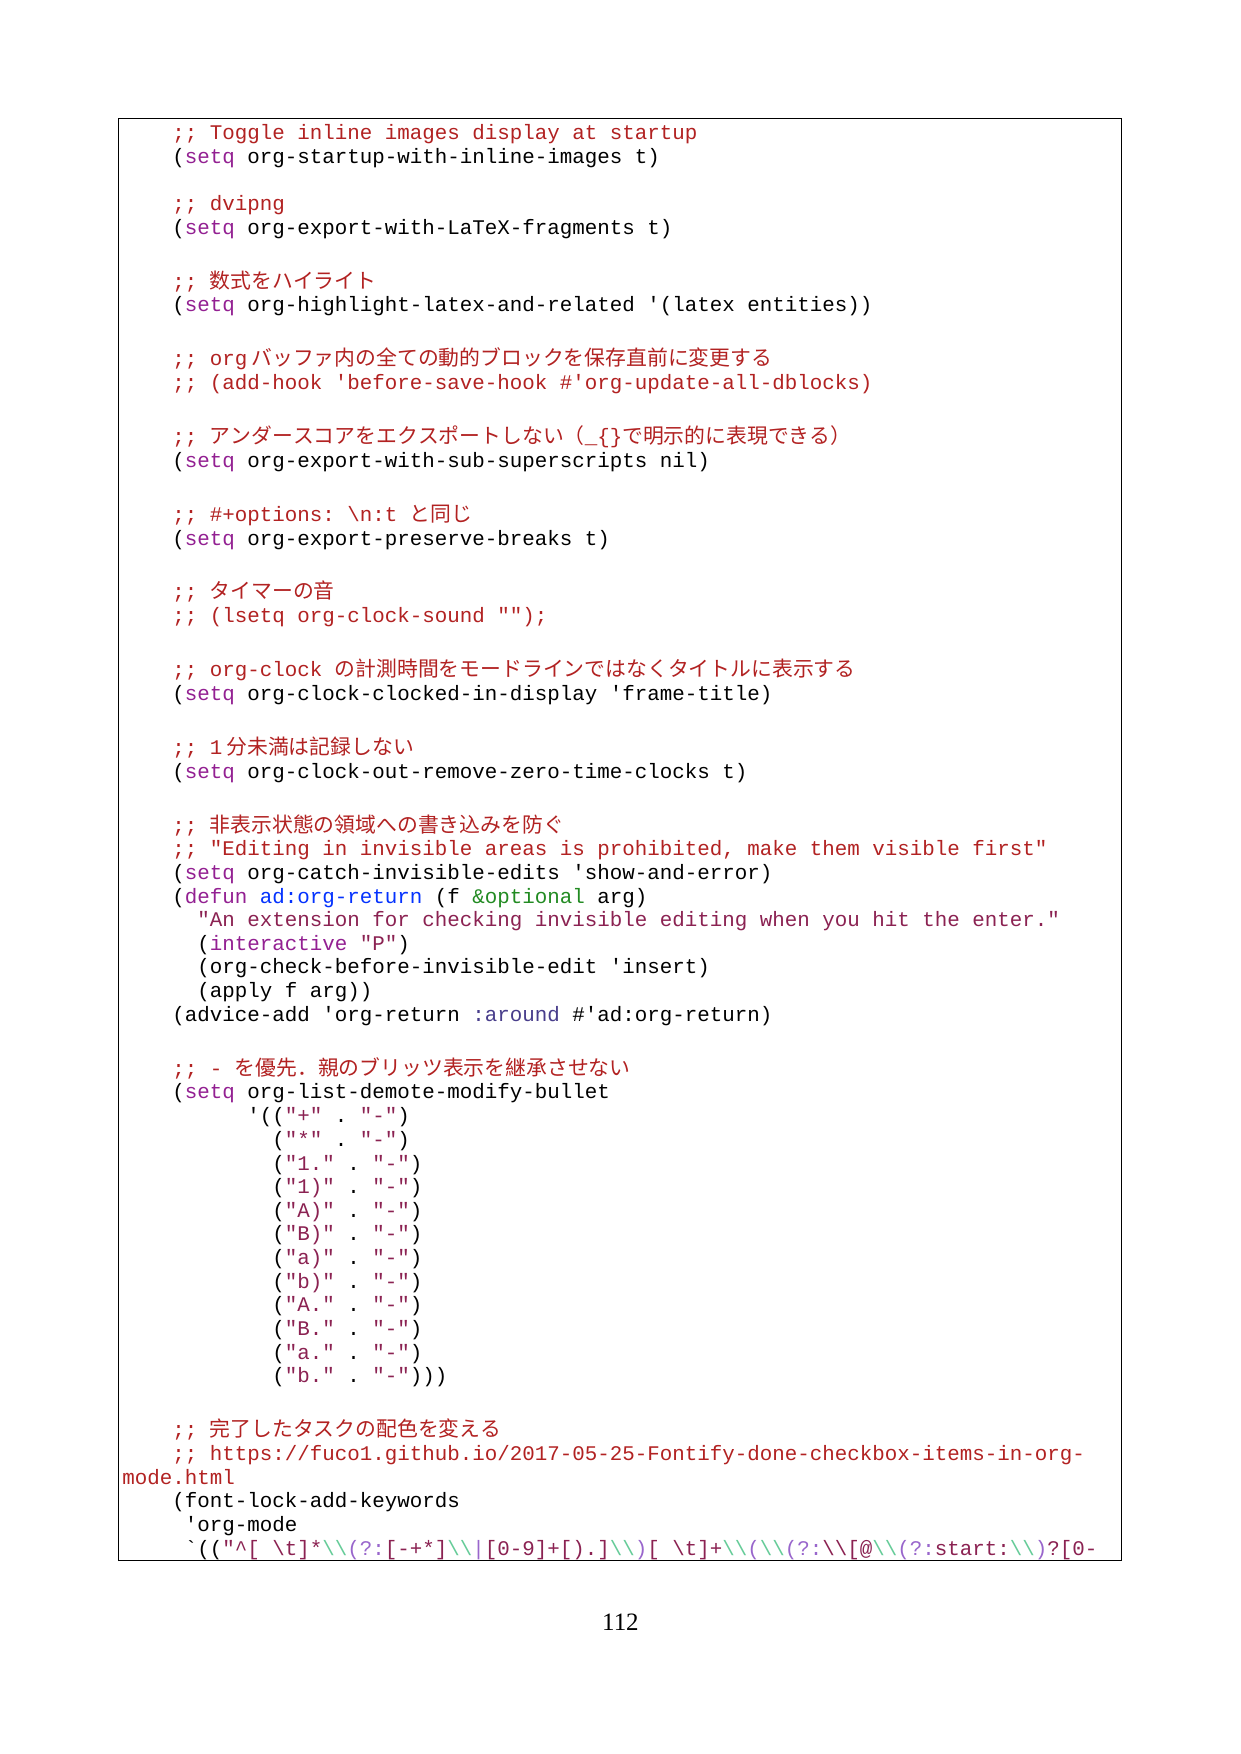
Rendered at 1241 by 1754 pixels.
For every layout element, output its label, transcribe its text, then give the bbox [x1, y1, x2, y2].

text ;; dvipng [119, 189, 1121, 213]
text ;; #+options: \n:t と同じ [119, 493, 1121, 523]
text ;; (lsetq org-clock-sound ""); [119, 601, 1121, 625]
text ("A." . "-") [119, 1290, 1121, 1314]
text (font-lock-add-keywords [119, 1486, 1121, 1510]
text ;; 非表示状態の領域への書き込みを防ぐ [119, 804, 1121, 834]
text ("1." . "-") [119, 1148, 1121, 1172]
text (setq org-export-preserve-breaks t) [119, 523, 1121, 547]
text ("b." . "-"))) [119, 1361, 1121, 1385]
text ;; 完了したタスクの配色を変える [119, 1409, 1121, 1439]
text ("1)" . "-") [119, 1172, 1121, 1196]
text ;; 1分未満は記録しない [119, 726, 1121, 757]
text (setq org-startup-with-inline-images t) [119, 142, 1121, 165]
text '(("+" . "-") [119, 1101, 1121, 1125]
text 'org-mode [119, 1510, 1121, 1534]
text ;; 数式をハイライト [119, 260, 1121, 290]
text (setq org-export-with-sub-superscripts nil) [119, 446, 1121, 469]
text ("b)" . "-") [119, 1267, 1121, 1290]
text ;; "Editing in invisible areas is prohibited, make them visible first" [119, 834, 1121, 858]
text (setq org-clock-clocked-in-display 'frame-title) [119, 679, 1121, 703]
text ;; Toggle inline images display at startup [119, 119, 1121, 142]
text (apply f arg)) [119, 976, 1121, 1000]
text (setq org-catch-invisible-edits 'show-and-error) [119, 858, 1121, 882]
text ;; org-clock の計測時間をモードラインではなくタイトルに表示する [119, 648, 1121, 679]
text ;; https://fuco1.github.io/2017-05-25-Fontify-done-checkbox-items-in-org-mode.html [119, 1439, 1121, 1486]
text (advice-add 'org-return :around #'ad:org-return) [119, 1000, 1121, 1023]
text ("a)" . "-") [119, 1243, 1121, 1267]
text ("B)" . "-") [119, 1219, 1121, 1243]
text ;; タイマーの音 [119, 571, 1121, 601]
text `(("^[ \t]*\\(?:[-+*]\\|[0-9]+[).]\\)[ \t]+\\(\\(?:\\[@\\(?:start:\\)?[0- [119, 1534, 1121, 1560]
text ("B." . "-") [119, 1314, 1121, 1338]
text ("a." . "-") [119, 1338, 1121, 1361]
text (setq org-highlight-latex-and-related '(latex entities)) [119, 290, 1121, 314]
text ;; orgバッファ内の全ての動的ブロックを保存直前に変更する [119, 338, 1121, 368]
text (defun ad:org-return (f &optional arg) [119, 882, 1121, 905]
text ;; - を優先．親のブリッツ表示を継承させない [119, 1047, 1121, 1078]
text (setq org-export-with-LaTeX-fragments t) [119, 213, 1121, 236]
text (org-check-before-invisible-edit 'insert) [119, 953, 1121, 976]
text "An extension for checking invisible editing when you hit the enter." [119, 905, 1121, 929]
text ("*" . "-") [119, 1125, 1121, 1148]
text (setq org-clock-out-remove-zero-time-clocks t) [119, 757, 1121, 780]
text (interactive "P") [119, 929, 1121, 953]
text (setq org-list-demote-modify-bullet [119, 1078, 1121, 1101]
text ;; (add-hook 'before-save-hook #'org-update-all-dblocks) [119, 368, 1121, 392]
text ;; アンダースコアをエクスポートしない（_{}で明示的に表現できる） [119, 415, 1121, 446]
text ("A)" . "-") [119, 1196, 1121, 1219]
